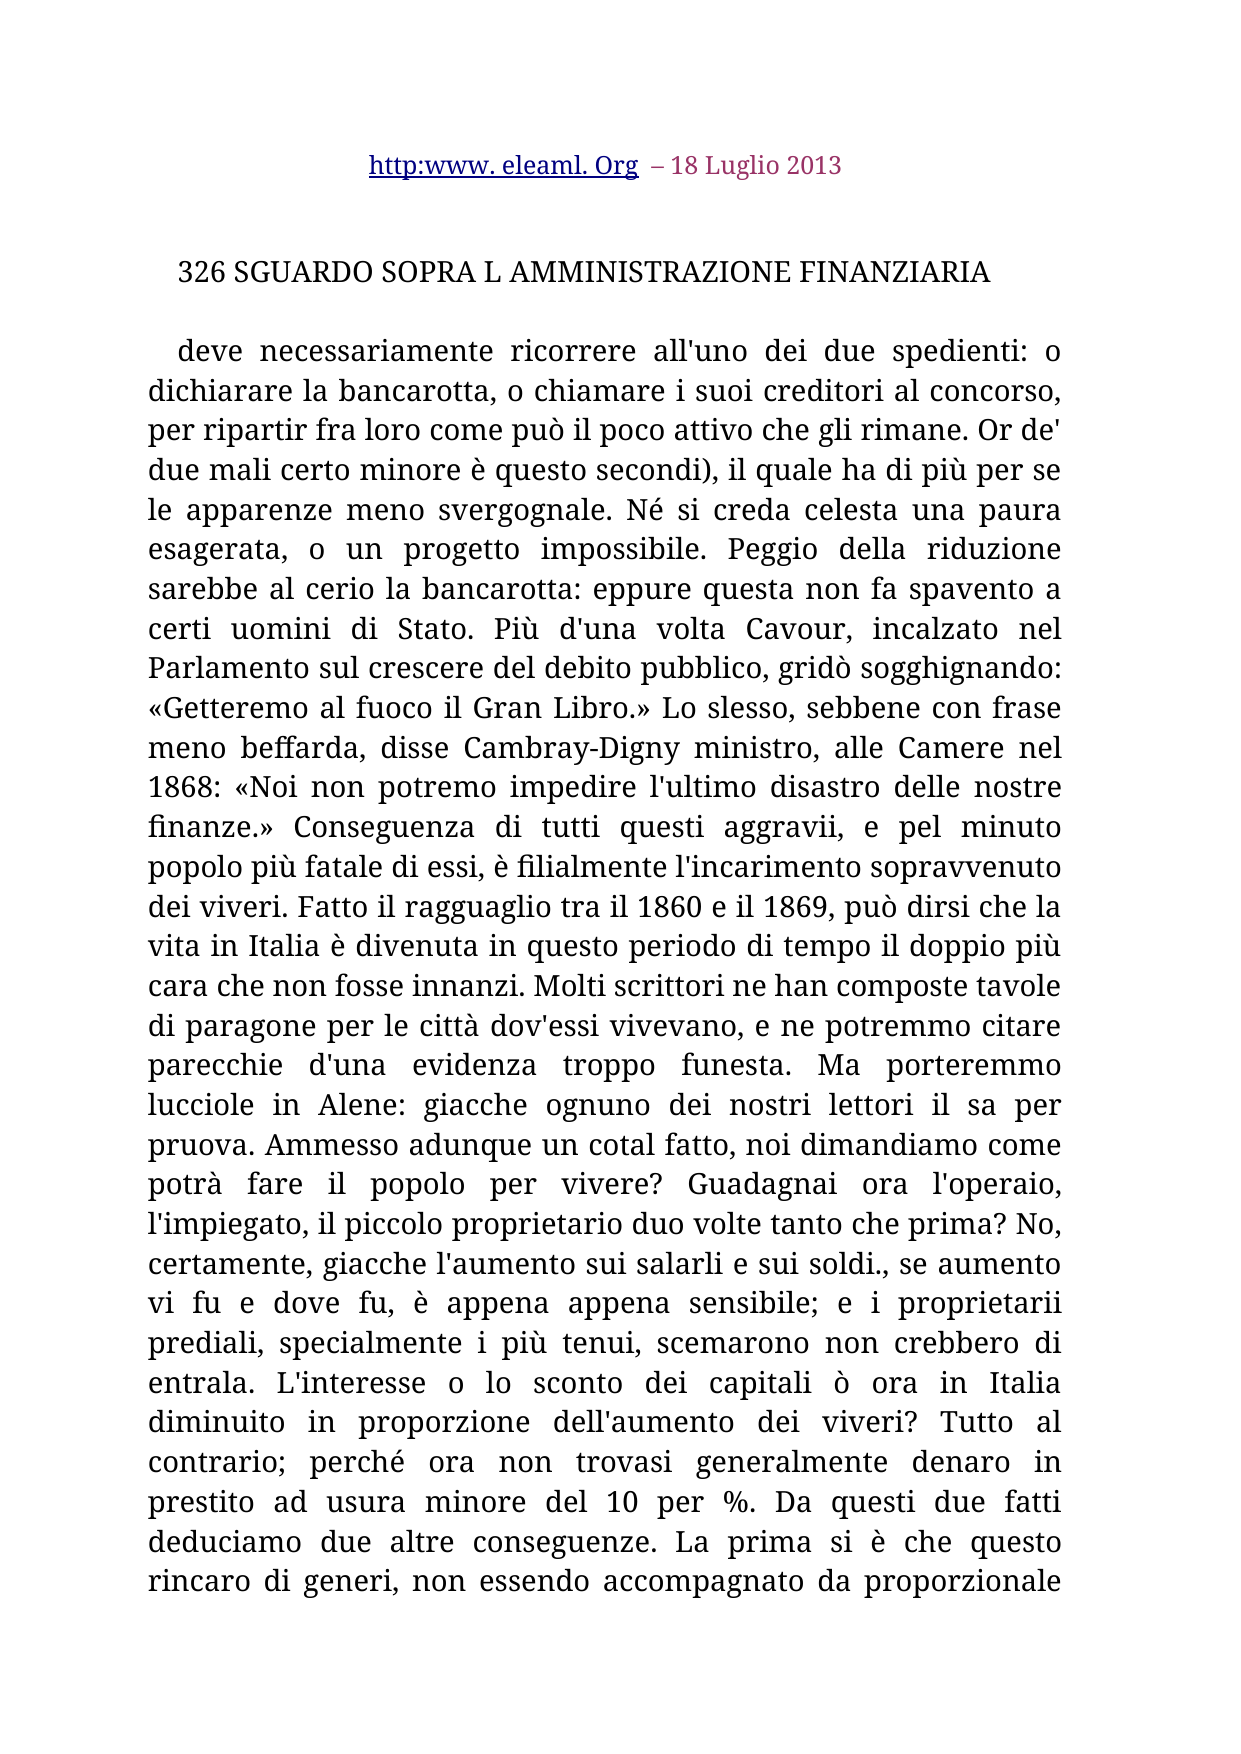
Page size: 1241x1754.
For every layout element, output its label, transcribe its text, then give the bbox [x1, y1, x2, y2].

text deve necessariamente ricorrere all'uno dei due spedienti: o dichiarare la bancarotta, o chiamare i suoi creditori al concorso, per ripartir fra loro come può il poco attivo che gli rimane. Or de' due mali certo minore è questo secondi), il quale ha di più per se le apparenze meno svergognale. Né si creda celesta una paura esagerata, o un progetto impossibile. Peggio della riduzione sarebbe al cerio la bancarotta: eppure questa non fa spavento a certi uomini di Stato. Più d'una volta Cavour, incalzato nel Parlamento sul crescere del debito pubblico, gridò sogghignando: «Getteremo al fuoco il Gran Libro.» Lo slesso, sebbene con frase meno beffarda, disse Cambray-Digny ministro, alle Camere nel 1868: «Noi non potremo impedire l'ultimo disastro delle nostre finanze.» Conseguenza di tutti questi aggravii, e pel minuto popolo più fatale di essi, è filialmente l'incarimento sopravvenuto dei viveri. Fatto il ragguaglio tra il 1860 e il 1869, può dirsi che la vita in Italia è divenuta in questo periodo di tempo il doppio più cara che non fosse innanzi. Molti scrittori ne han composte tavole di paragone per le città dov'essi vivevano, e ne potremmo citare parecchie d'una evidenza troppo funesta. Ma porteremmo lucciole in Alene: giacche ognuno dei nostri lettori il sa per pruova. Ammesso adunque un cotal fatto, noi dimandiamo come potrà fare il popolo per vivere? Guadagnai ora l'operaio, l'impiegato, il piccolo proprietario duo volte tanto che prima? No, certamente, giacche l'aumento sui salarli e sui soldi., se aumento vi fu e dove fu, è appena appena sensibile; e i proprietarii prediali, specialmente i più tenui, scemarono non crebbero di entrala. L'interesse o lo sconto dei capitali ò ora in Italia diminuito in proporzione dell'aumento dei viveri? Tutto al contrario; perché ora non trovasi generalmente denaro in prestito ad usura minore del 10 per %. Da questi due fatti deduciamo due altre conseguenze. La prima si è che questo rincaro di generi, non essendo accompagnato da proporzionale [148, 330, 1063, 1600]
text 326 SGUARDO SOPRA L AMMINISTRAZIONE FINANZIARIA [148, 251, 1063, 291]
